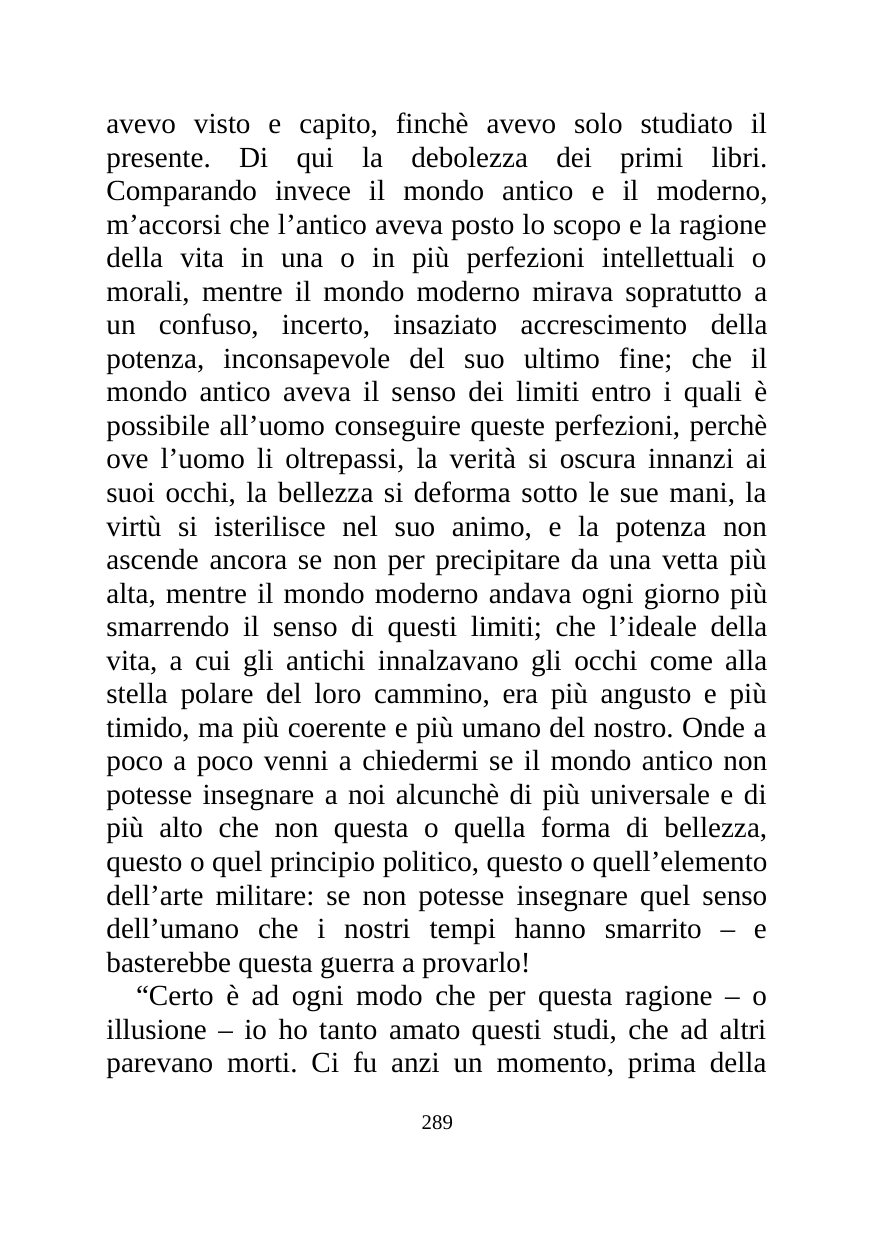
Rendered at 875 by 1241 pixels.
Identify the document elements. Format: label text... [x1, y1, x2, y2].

text avevo visto e capito, finchè avevo solo studiato il presente. Di qui la debolezza dei primi libri. Comparando invece il mondo antico e il moderno, m’accorsi che l’antico aveva posto lo scopo e la ragione della vita in una o in più perfezioni intellettuali o morali, mentre il mondo moderno mirava sopratutto a un confuso, incerto, insaziato accrescimento della potenza, inconsapevole del suo ultimo fine; che il mondo antico aveva il senso dei limiti entro i quali è possibile all’uomo conseguire queste perfezioni, perchè ove l’uomo li oltrepassi, la verità si oscura innanzi ai suoi occhi, la bellezza si deforma sotto le sue mani, la virtù si isterilisce nel suo animo, e la potenza non ascende ancora se non per precipitare da una vetta più alta, mentre il mondo moderno andava ogni giorno più smarrendo il senso di questi limiti; che l’ideale della vita, a cui gli antichi innalzavano gli occhi come alla stella polare del loro cammino, era più angusto e più timido, ma più coerente e più umano del nostro. Onde a poco a poco venni a chiedermi se il mondo antico non potesse insegnare a noi alcunchè di più universale e di più alto che non questa o quella forma di bellezza, questo o quel principio politico, questo o quell’elemento dell’arte militare: se non potesse insegnare quel senso dell’umano che i nostri tempi hanno smarrito – e basterebbe questa guerra a provarlo! [106, 106, 768, 978]
text “Certo è ad ogni modo che per questa ragione – o illusione – io ho tanto amato questi studi, che ad altri parevano morti. Ci fu anzi un momento, prima della [106, 978, 768, 1079]
